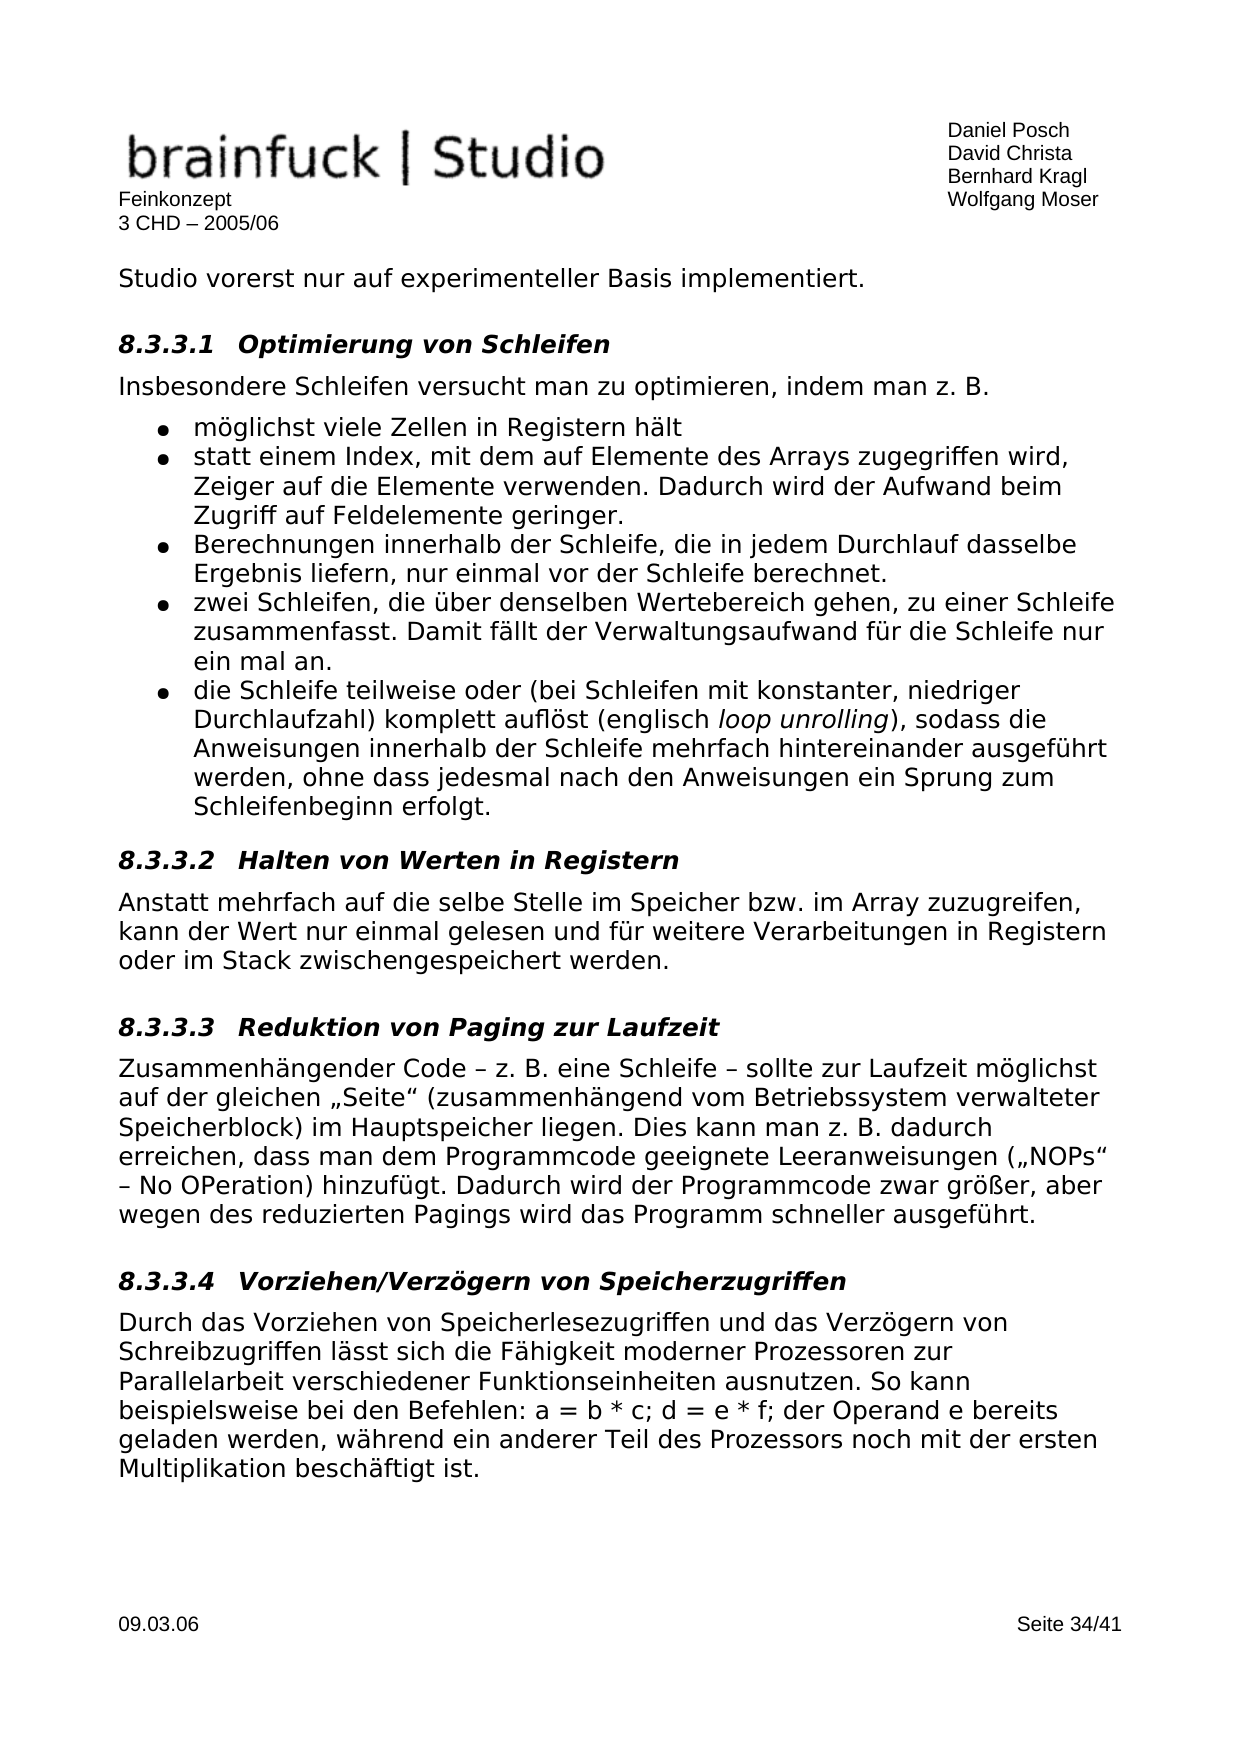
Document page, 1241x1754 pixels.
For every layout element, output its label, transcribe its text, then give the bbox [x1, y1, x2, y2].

list Berechnungen innerhalb der Schleife, die in jedem Durchlauf dasselbe Ergebnis liefern, nur einmal vor der Schleife berechnet. [156, 530, 1122, 588]
text Studio vorerst nur auf experimenteller Basis implementiert. [118, 264, 1122, 293]
subtitle Vorziehen/Verzögern von Speicherzugriffen [118, 1267, 1122, 1296]
list statt einem Index, mit dem auf Elemente des Arrays zugegriffen wird, Zeiger auf die Elemente verwenden. Dadurch wird der Aufwand beim Zugriff auf Feldelemente geringer. [156, 443, 1122, 530]
subtitle Optimierung von Schleifen [118, 330, 1122, 359]
subtitle Reduktion von Paging zur Laufzeit [118, 1013, 1122, 1042]
text Durch das Vorziehen von Speicherlesezugriffen und das Verzögern von Schreibzugriffen lässt sich die Fähigkeit moderner Prozessoren zur Parallelarbeit verschiedener Funktionseinheiten ausnutzen. So kann beispielsweise bei den Befehlen: a = b * c; d = e * f; der Operand e bereits geladen werden, während ein anderer Teil des Prozessors noch mit der ersten Multiplikation beschäftigt ist. [118, 1308, 1122, 1483]
text Insbesondere Schleifen versucht man zu optimieren, indem man z. B. [118, 372, 1122, 401]
list möglichst viele Zellen in Registern hält [156, 413, 1122, 443]
list die Schleife teilweise oder (bei Schleifen mit konstanter, niedriger Durchlaufzahl) komplett auflöst (englisch loop unrolling), sodass die Anweisungen innerhalb der Schleife mehrfach hintereinander ausgeführt werden, ohne dass jedesmal nach den Anweisungen ein Sprung zum Schleifenbeginn erfolgt. [156, 676, 1122, 822]
text Zusammenhängender Code – z. B. eine Schleife – sollte zur Laufzeit möglichst auf der gleichen „Seite“ (zusammenhängend vom Betriebssystem verwalteter Speicherblock) im Hauptspeicher liegen. Dies kann man z. B. dadurch erreichen, dass man dem Programmcode geeignete Leeranweisungen („NOPs“ – No OPeration) hinzufügt. Dadurch wird der Programmcode zwar größer, aber wegen des reduzierten Pagings wird das Programm schneller ausgeführt. [118, 1054, 1122, 1229]
list zwei Schleifen, die über denselben Wertebereich gehen, zu einer Schleife zusammenfasst. Damit fällt der Verwaltungsaufwand für die Schleife nur ein mal an. [156, 588, 1122, 676]
picture [118, 118, 609, 187]
text Anstatt mehrfach auf die selbe Stelle im Speicher bzw. im Array zuzugreifen, kann der Wert nur einmal gelesen und für weitere Verarbeitungen in Registern oder im Stack zwischengespeichert werden. [118, 888, 1122, 976]
subtitle Halten von Werten in Registern [118, 847, 1122, 876]
